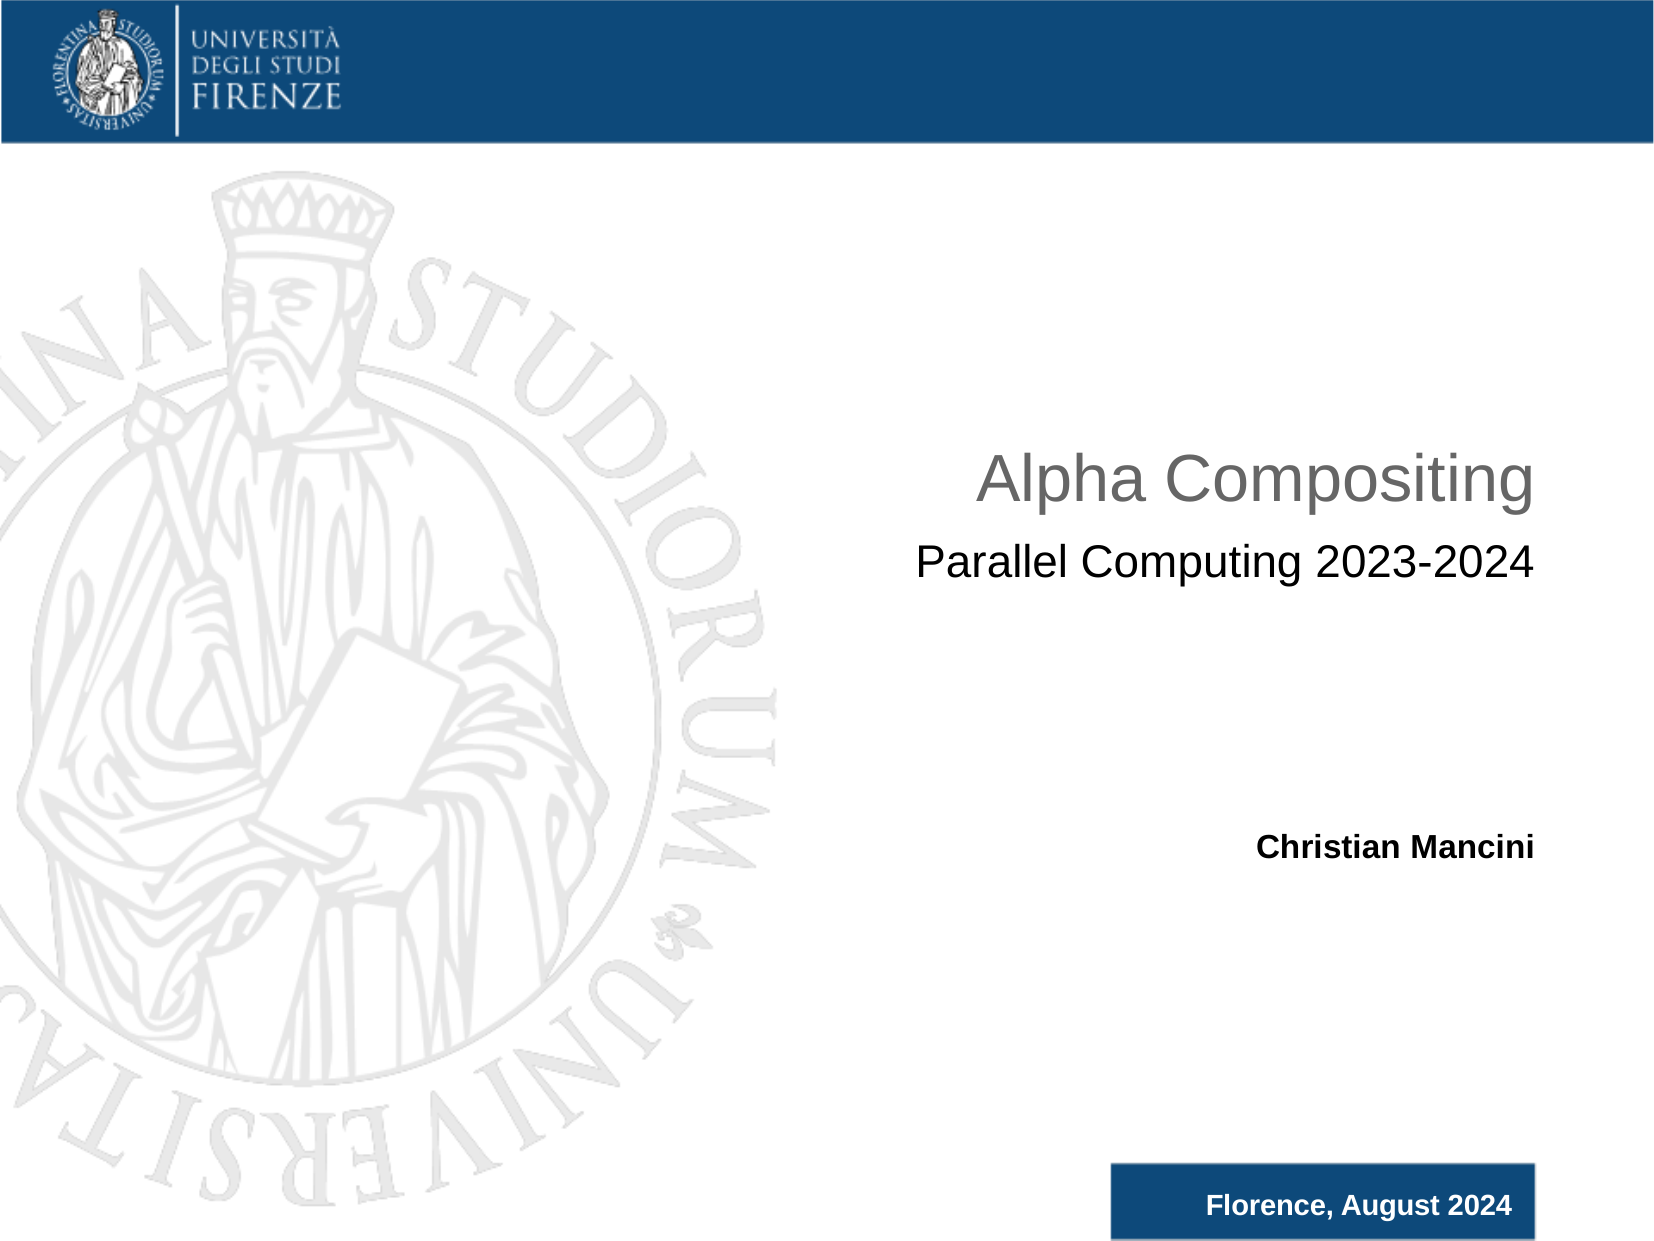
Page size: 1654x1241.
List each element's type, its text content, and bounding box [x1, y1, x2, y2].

picture [0, 0, 1654, 1241]
subtitle Alpha Compositing [773, 419, 1536, 535]
text_box Christian Mancini [673, 822, 1536, 871]
text_box Florence, August 2024 [649, 1181, 1512, 1229]
text_box Parallel Computing 2023-2024 [673, 535, 1536, 587]
